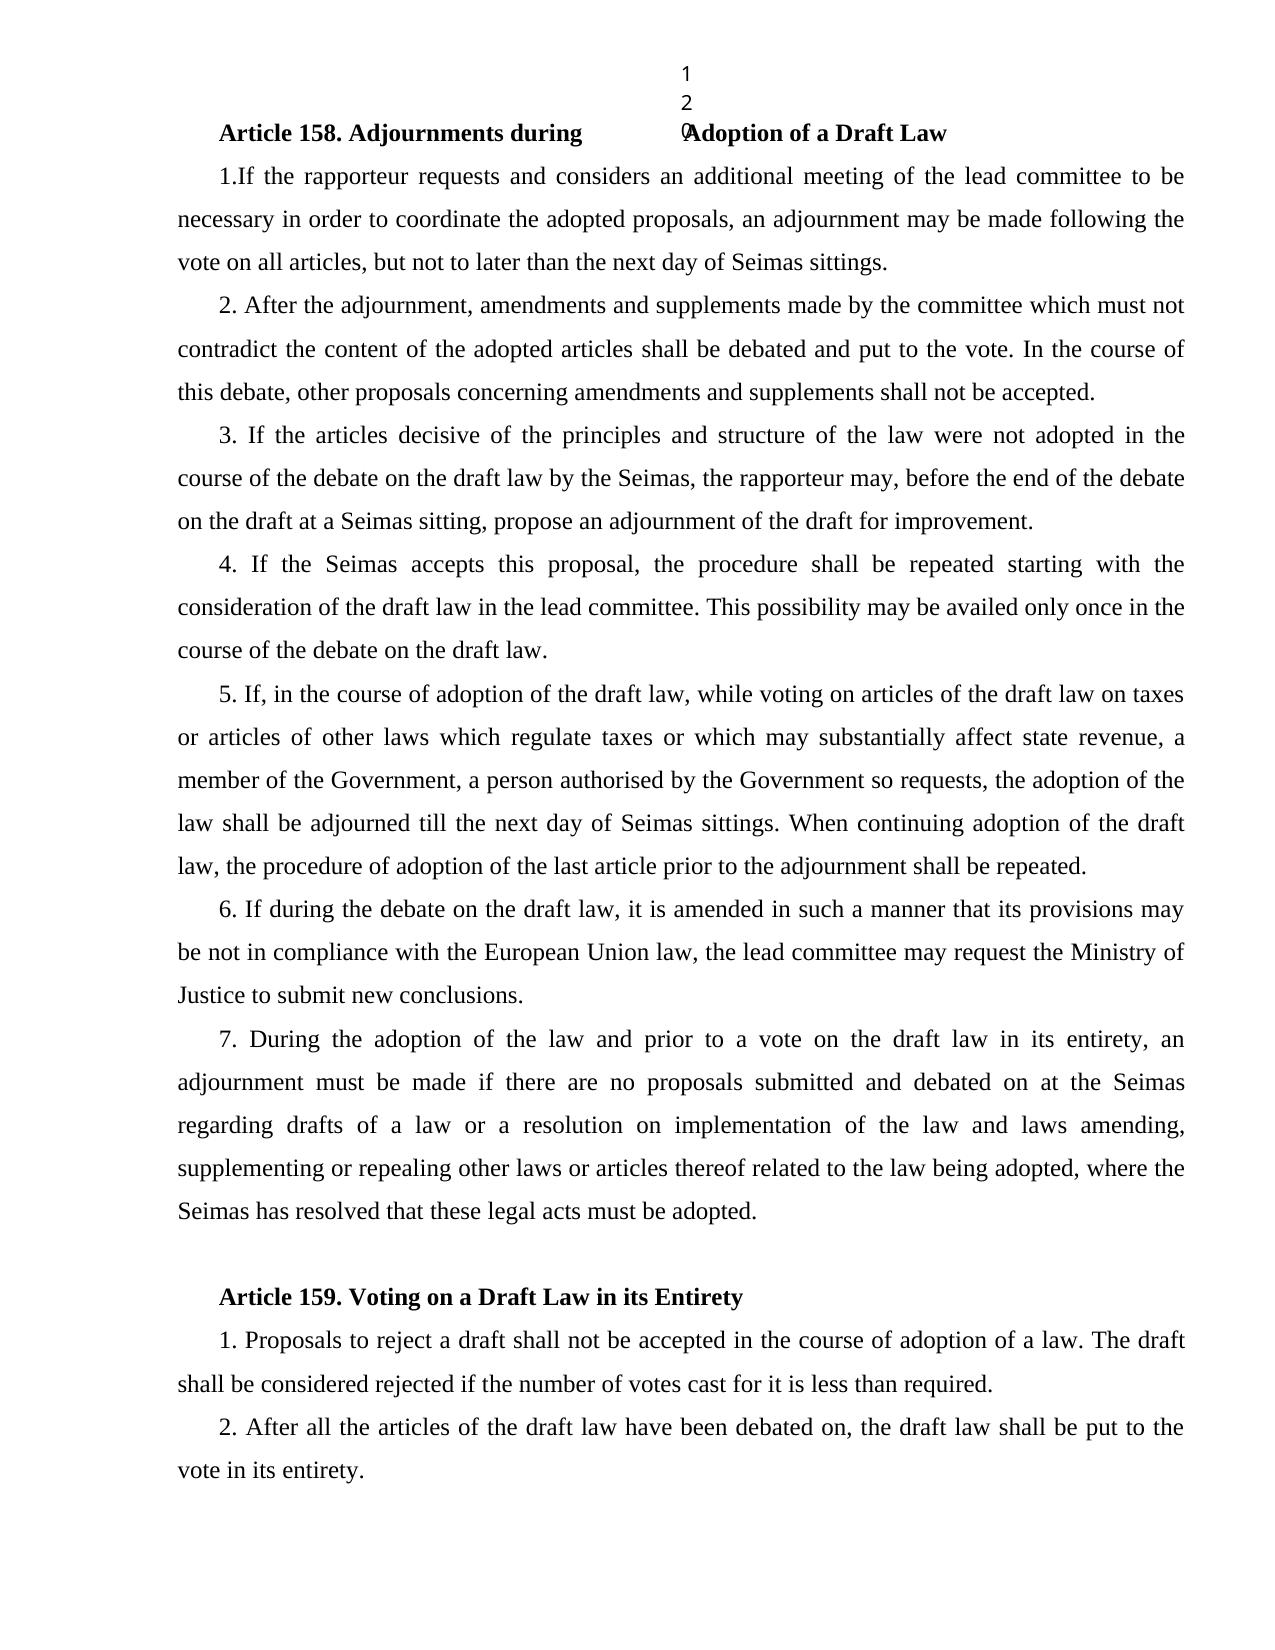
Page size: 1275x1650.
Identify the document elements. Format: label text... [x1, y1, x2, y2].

text Article 159. Voting on a Draft Law in its Entirety [177, 1282, 1186, 1311]
text 5. If, in the course of adoption of the draft law, while voting on articles of the draft law on taxes or articles of other laws which regulate taxes or which may substantially affect state revenue, a member of the Government, a person authorised by the Government so requests, the adoption of the law shall be adjourned till the next day of Seimas sittings. When continuing adoption of the draft law, the procedure of adoption of the last article prior to the adjournment shall be repeated. [177, 679, 1186, 880]
text 3. If the articles decisive of the principles and structure of the law were not adopted in the course of the debate on the draft law by the Seimas, the rapporteur may, before the end of the debate on the draft at a Seimas sitting, propose an adjournment of the draft for improvement. [177, 420, 1186, 535]
text 1.If the rapporteur requests and considers an additional meeting of the lead committee to be necessary in order to coordinate the adopted proposals, an adjournment may be made following the vote on all articles, but not to later than the next day of Seimas sittings. [177, 161, 1186, 276]
text 4. If the Seimas accepts this proposal, the procedure shall be repeated starting with the consideration of the draft law in the lead committee. This possibility may be availed only once in the course of the debate on the draft law. [177, 549, 1186, 664]
text 7. During the adoption of the law and prior to a vote on the draft law in its entirety, an adjournment must be made if there are no proposals submitted and debated on at the Seimas regarding drafts of a law or a resolution on implementation of the law and laws amending, supplementing or repealing other laws or articles thereof related to the law being adopted, where the Seimas has resolved that these legal acts must be adopted. [177, 1024, 1186, 1225]
text 2. After all the articles of the draft law have been debated on, the draft law shall be put to the vote in its entirety. [177, 1412, 1186, 1484]
text Article 158. Adjournments during Adoption of a Draft Law [177, 118, 1186, 147]
text 1. Proposals to reject a draft shall not be accepted in the course of adoption of a law. The draft shall be considered rejected if the number of votes cast for it is less than required. [177, 1326, 1186, 1397]
text 6. If during the debate on the draft law, it is amended in such a manner that its provisions may be not in compliance with the European Union law, the lead committee may request the Ministry of Justice to submit new conclusions. [177, 894, 1186, 1009]
text 2. After the adjournment, amendments and supplements made by the committee which must not contradict the content of the adopted articles shall be debated and put to the vote. In the course of this debate, other proposals concerning amendments and supplements shall not be accepted. [177, 291, 1186, 406]
